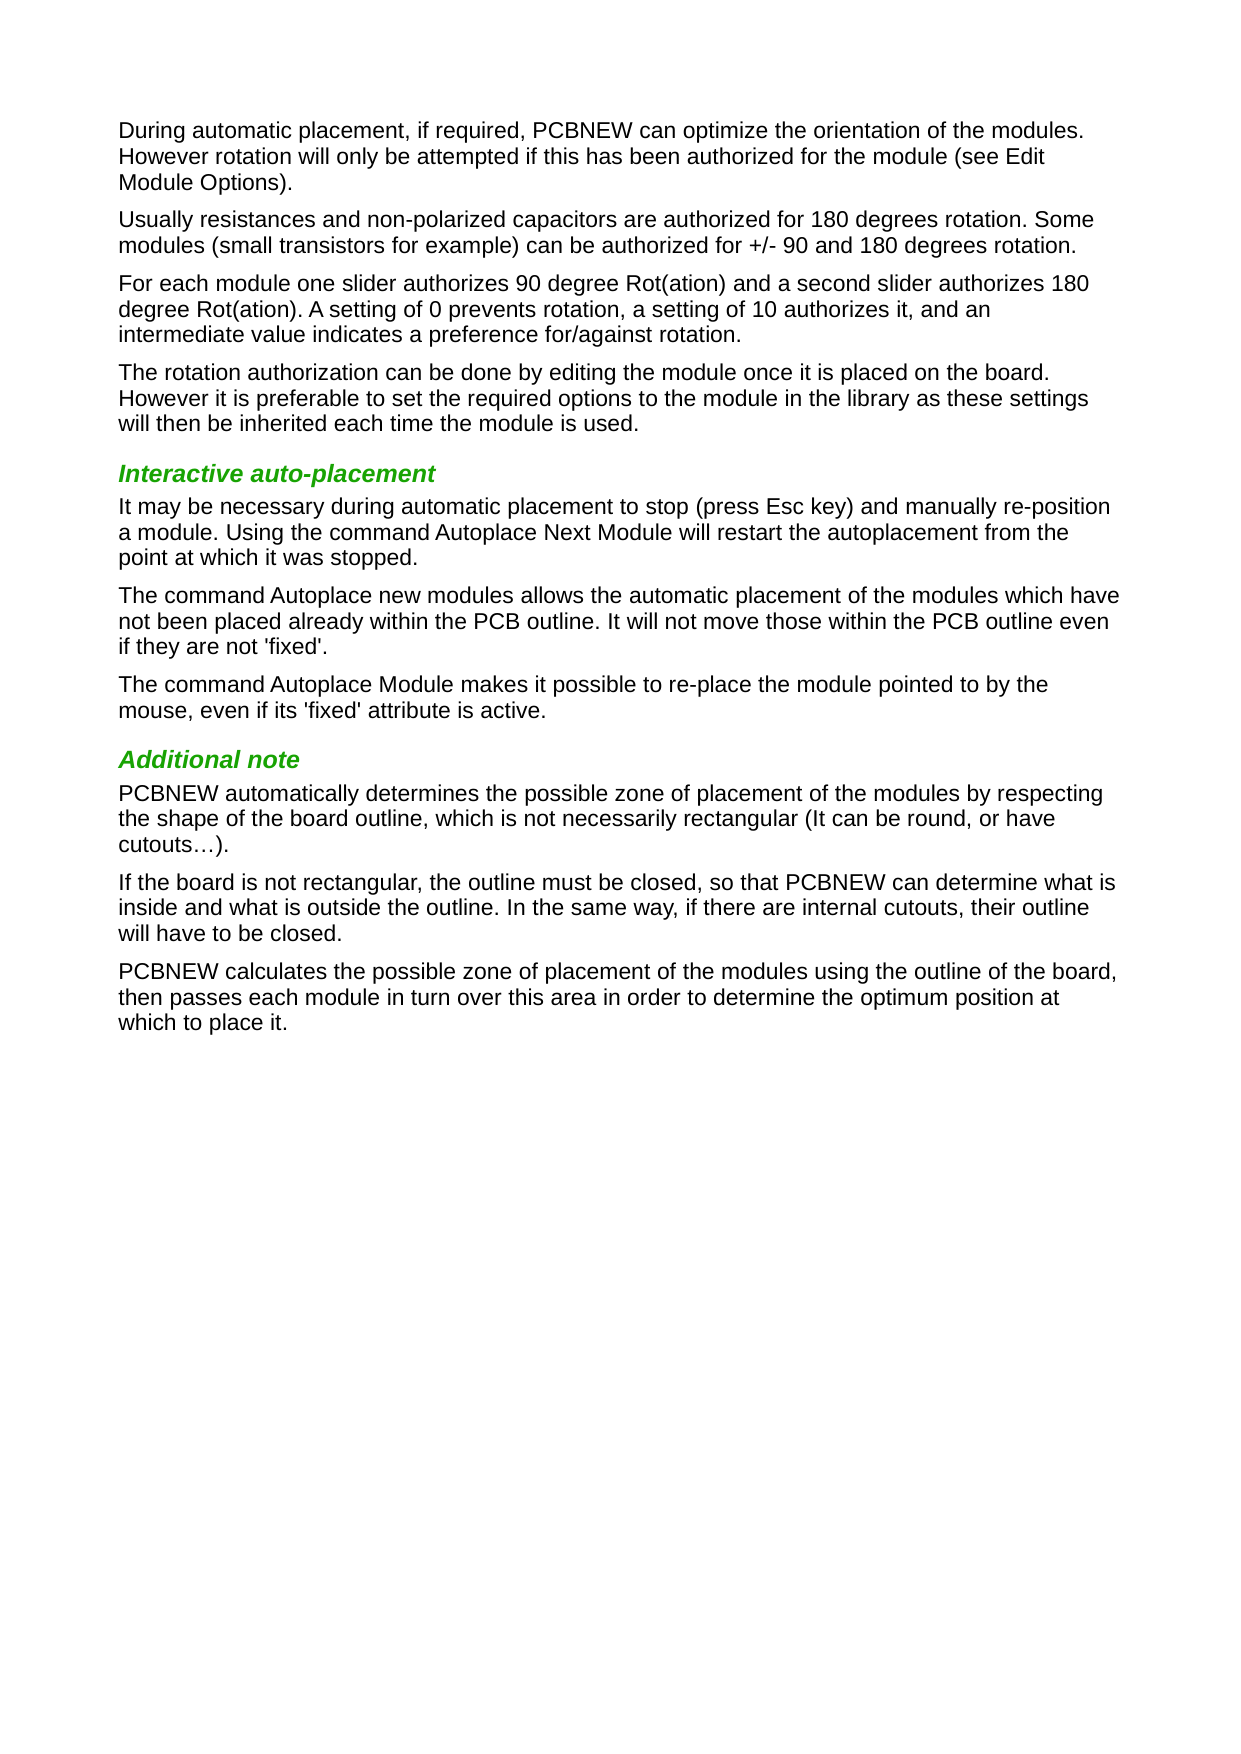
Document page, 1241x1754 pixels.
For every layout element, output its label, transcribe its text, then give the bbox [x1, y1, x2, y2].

subtitle Interactive auto-placement [118, 459, 1122, 487]
text During automatic placement, if required, PCBNEW can optimize the orientation of the modules. However rotation will only be attempted if this has been authorized for the module (see Edit Module Options). [118, 118, 1122, 195]
subtitle Additional note [118, 746, 1122, 774]
text If the board is not rectangular, the outline must be closed, so that PCBNEW can determine what is inside and what is outside the outline. In the same way, if there are internal cutouts, their outline will have to be closed. [118, 869, 1122, 946]
text PCBNEW automatically determines the possible zone of placement of the modules by respecting the shape of the board outline, which is not necessarily rectangular (It can be round, or have cutouts…). [118, 781, 1122, 857]
text The command Autoplace Module makes it possible to re-place the module pointed to by the mouse, even if its 'fixed' attribute is active. [118, 672, 1122, 723]
text The rotation authorization can be done by editing the module once it is placed on the board. However it is preferable to set the required options to the module in the library as these settings will then be inherited each time the module is used. [118, 360, 1122, 436]
text Usually resistances and non-polarized capacitors are authorized for 180 degrees rotation. Some modules (small transistors for example) can be authorized for +/- 90 and 180 degrees rotation. [118, 207, 1122, 258]
text For each module one slider authorizes 90 degree Rot(ation) and a second slider authorizes 180 degree Rot(ation). A setting of 0 prevents rotation, a setting of 10 authorizes it, and an intermediate value indicates a preference for/against rotation. [118, 271, 1122, 347]
text PCBNEW calculates the possible zone of placement of the modules using the outline of the board, then passes each module in turn over this area in order to determine the optimum position at which to place it. [118, 959, 1122, 1035]
text The command Autoplace new modules allows the automatic placement of the modules which have not been placed already within the PCB outline. It will not move those within the PCB outline even if they are not 'fixed'. [118, 583, 1122, 659]
text It may be necessary during automatic placement to stop (press Esc key) and manually re-position a module. Using the command Autoplace Next Module will restart the autoplacement from the point at which it was stopped. [118, 494, 1122, 570]
